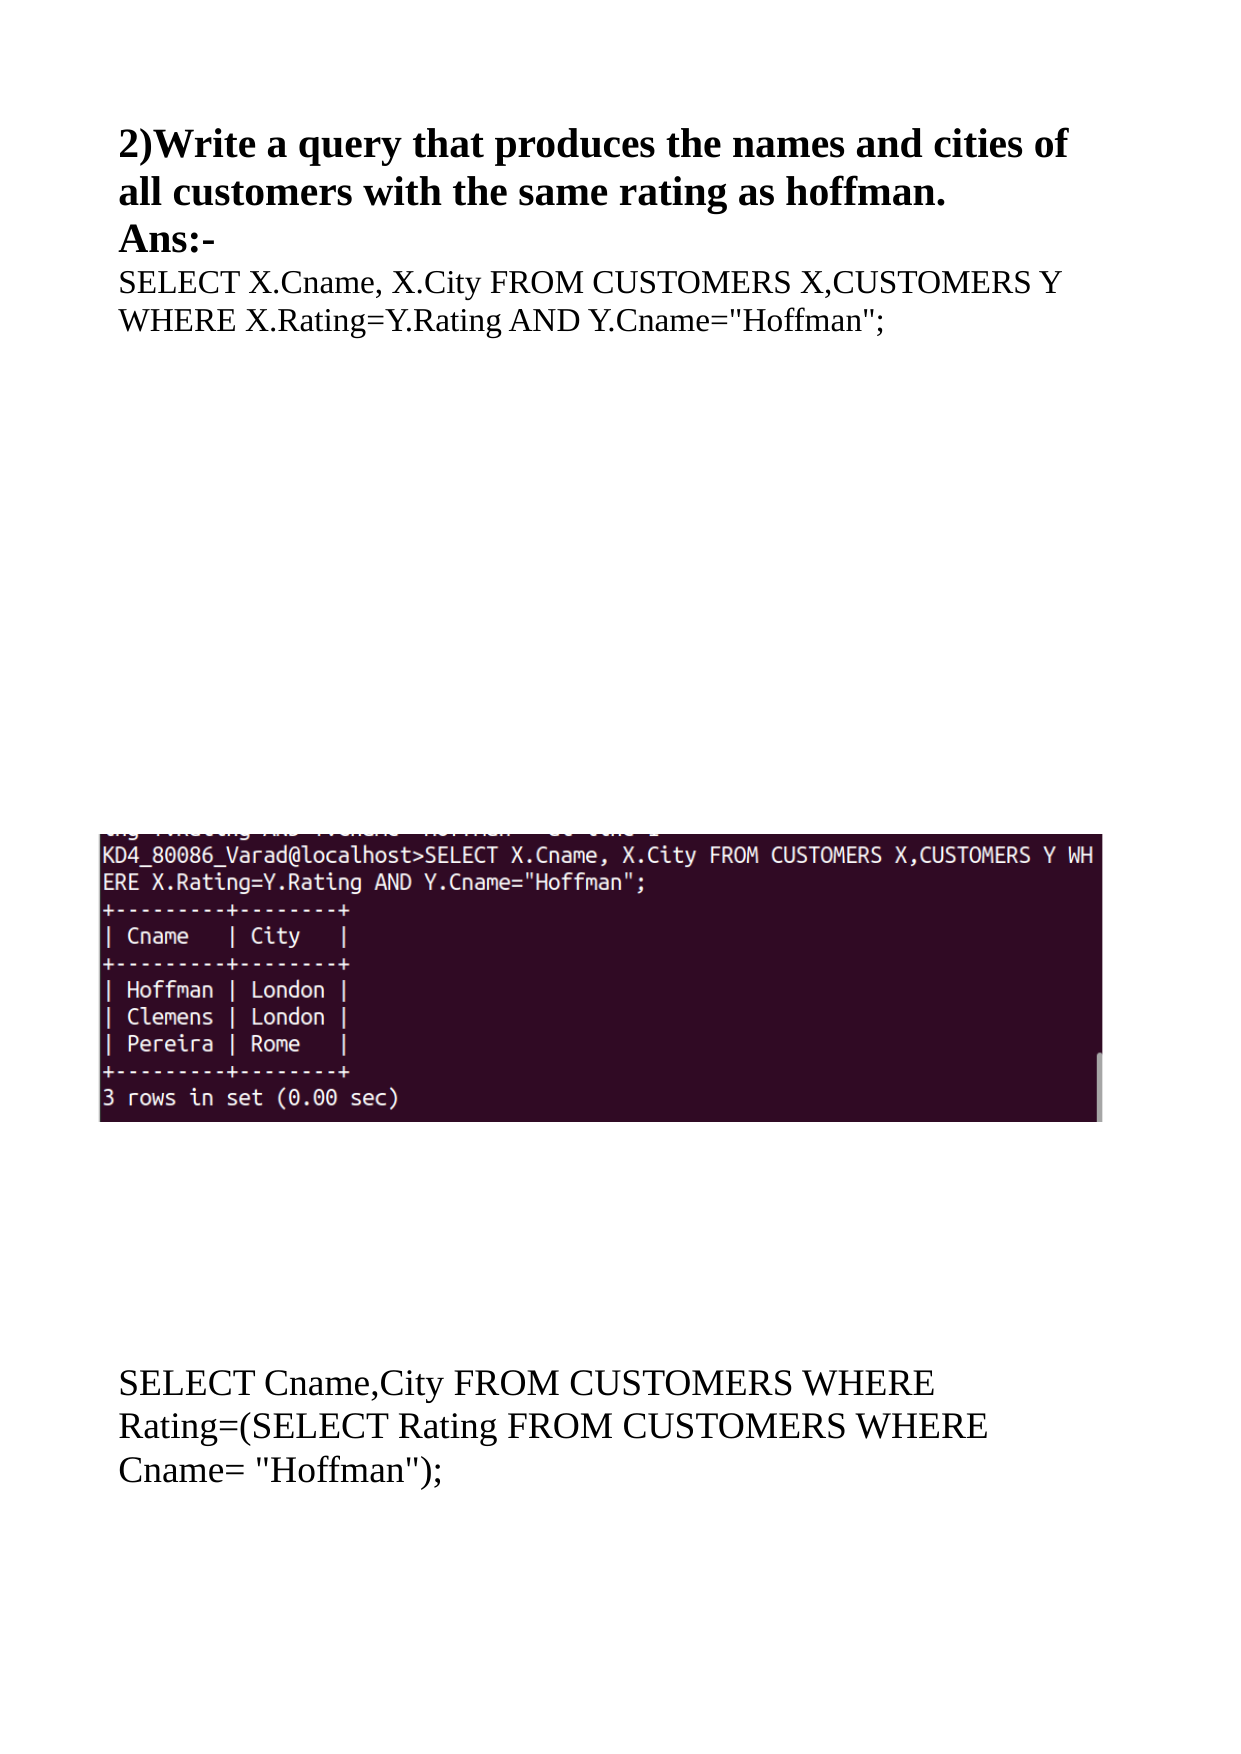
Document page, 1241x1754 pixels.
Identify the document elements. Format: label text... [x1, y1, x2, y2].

text SELECT Cname,City FROM CUSTOMERS WHERE Rating=(SELECT Rating FROM CUSTOMERS WHERE Cname= "Hoffman"); [118, 1361, 1122, 1619]
picture [98, 834, 1103, 1122]
text 2)Write a query that produces the names and cities of all customers with the same rating as hoffman. Ans:- SELECT X.Cname, X.City FROM CUSTOMERS X,CUSTOMERS Y WHERE X.Rating=Y.Rating AND Y.Cname="Hoffman"; [118, 118, 1122, 626]
